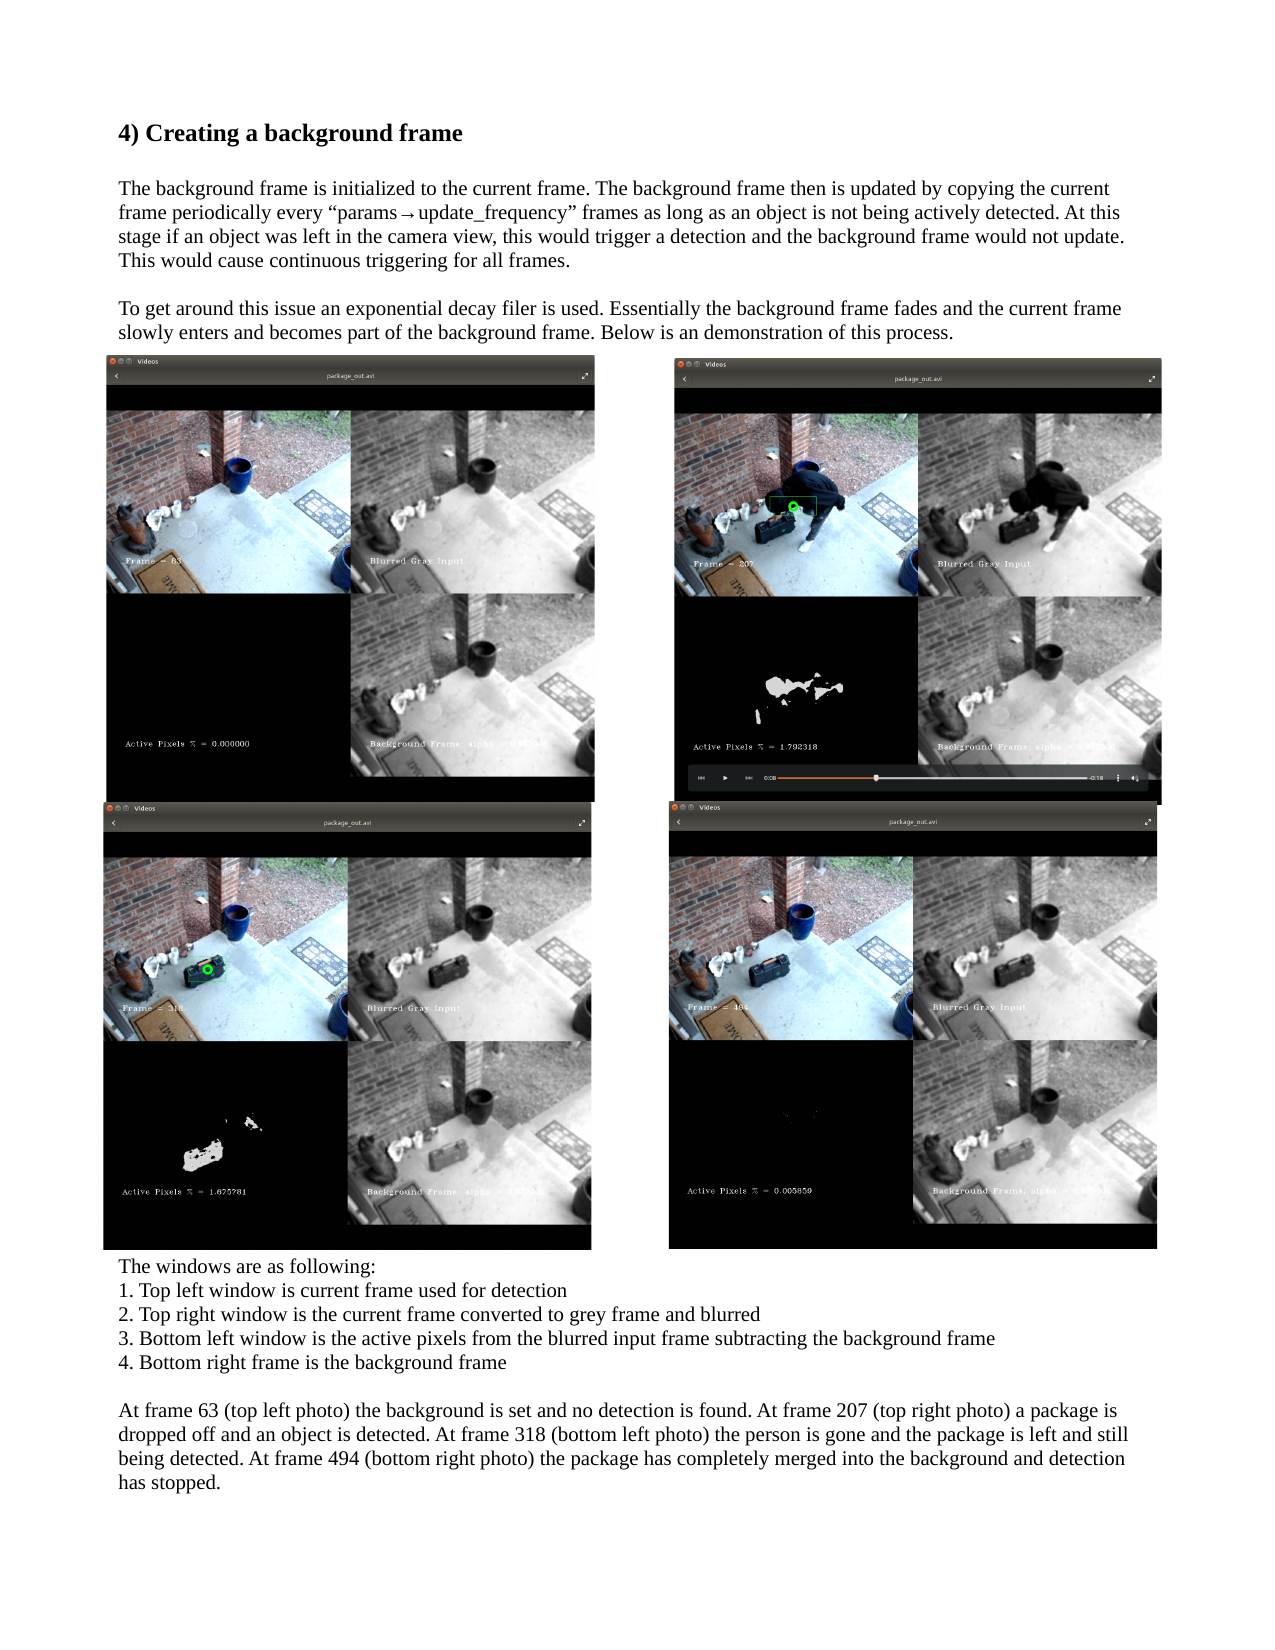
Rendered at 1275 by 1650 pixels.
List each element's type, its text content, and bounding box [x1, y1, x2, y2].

text The background frame is initialized to the current frame. The background frame then is updated by copying the current frame periodically every “params→update_frequency” frames as long as an object is not being actively detected. At this stage if an object was left in the camera view, this would trigger a detection and the background frame would not update. This would cause continuous triggering for all frames. [118, 176, 1157, 272]
text 4) Creating a background frame [118, 118, 1157, 147]
picture [103, 355, 595, 1250]
text 3. Bottom left window is the active pixels from the blurred input frame subtracting the background frame [118, 1326, 1157, 1350]
text To get around this issue an exponential decay filer is used. Essentially the background frame fades and the current frame slowly enters and becomes part of the background frame. Below is an demonstration of this process. [118, 296, 1157, 344]
picture [668, 358, 1162, 1249]
text 4. Bottom right frame is the background frame [118, 1350, 1157, 1374]
text 1. Top left window is current frame used for detection [118, 1278, 1157, 1302]
text The windows are as following: [118, 1253, 1157, 1278]
text 2. Top right window is the current frame converted to grey frame and blurred [118, 1302, 1157, 1326]
text At frame 63 (top left photo) the background is set and no detection is found. At frame 207 (top right photo) a package is dropped off and an object is detected. At frame 318 (bottom left photo) the person is gone and the package is left and still being detected. At frame 494 (bottom right photo) the package has completely merged into the background and detection has stopped. [118, 1398, 1157, 1494]
